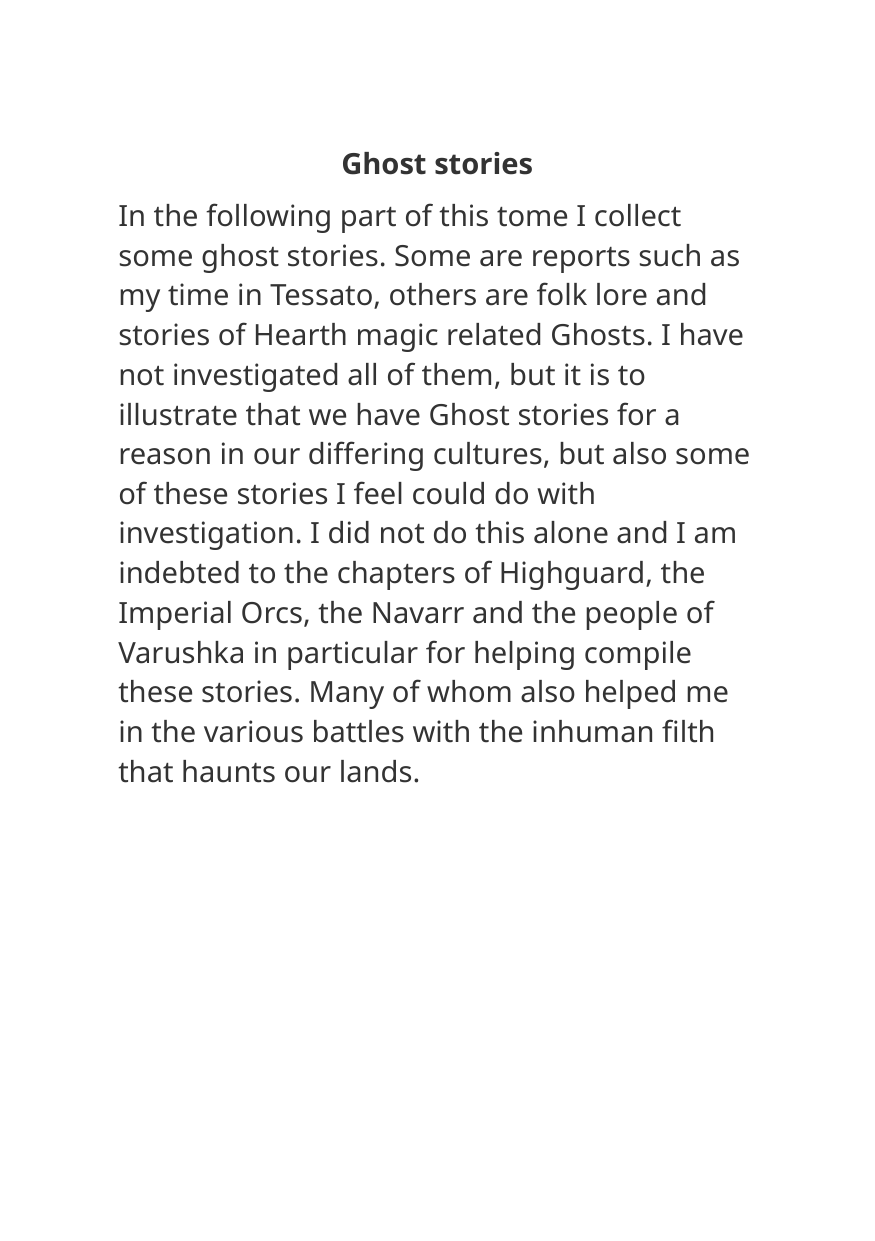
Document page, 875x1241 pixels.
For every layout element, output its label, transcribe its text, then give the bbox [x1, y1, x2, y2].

text In the following part of this tome I collect some ghost stories. Some are reports such as my time in Tessato, others are folk lore and stories of Hearth magic related Ghosts. I have not investigated all of them, but it is to illustrate that we have Ghost stories for a reason in our differing cultures, but also some of these stories I feel could do with investigation. I did not do this alone and I am indebted to the chapters of Highguard, the Imperial Orcs, the Navarr and the people of Varushka in particular for helping compile these stories. Many of whom also helped me in the various battles with the inhuman filth that haunts our lands. [118, 195, 756, 791]
subtitle Ghost stories [118, 143, 756, 183]
